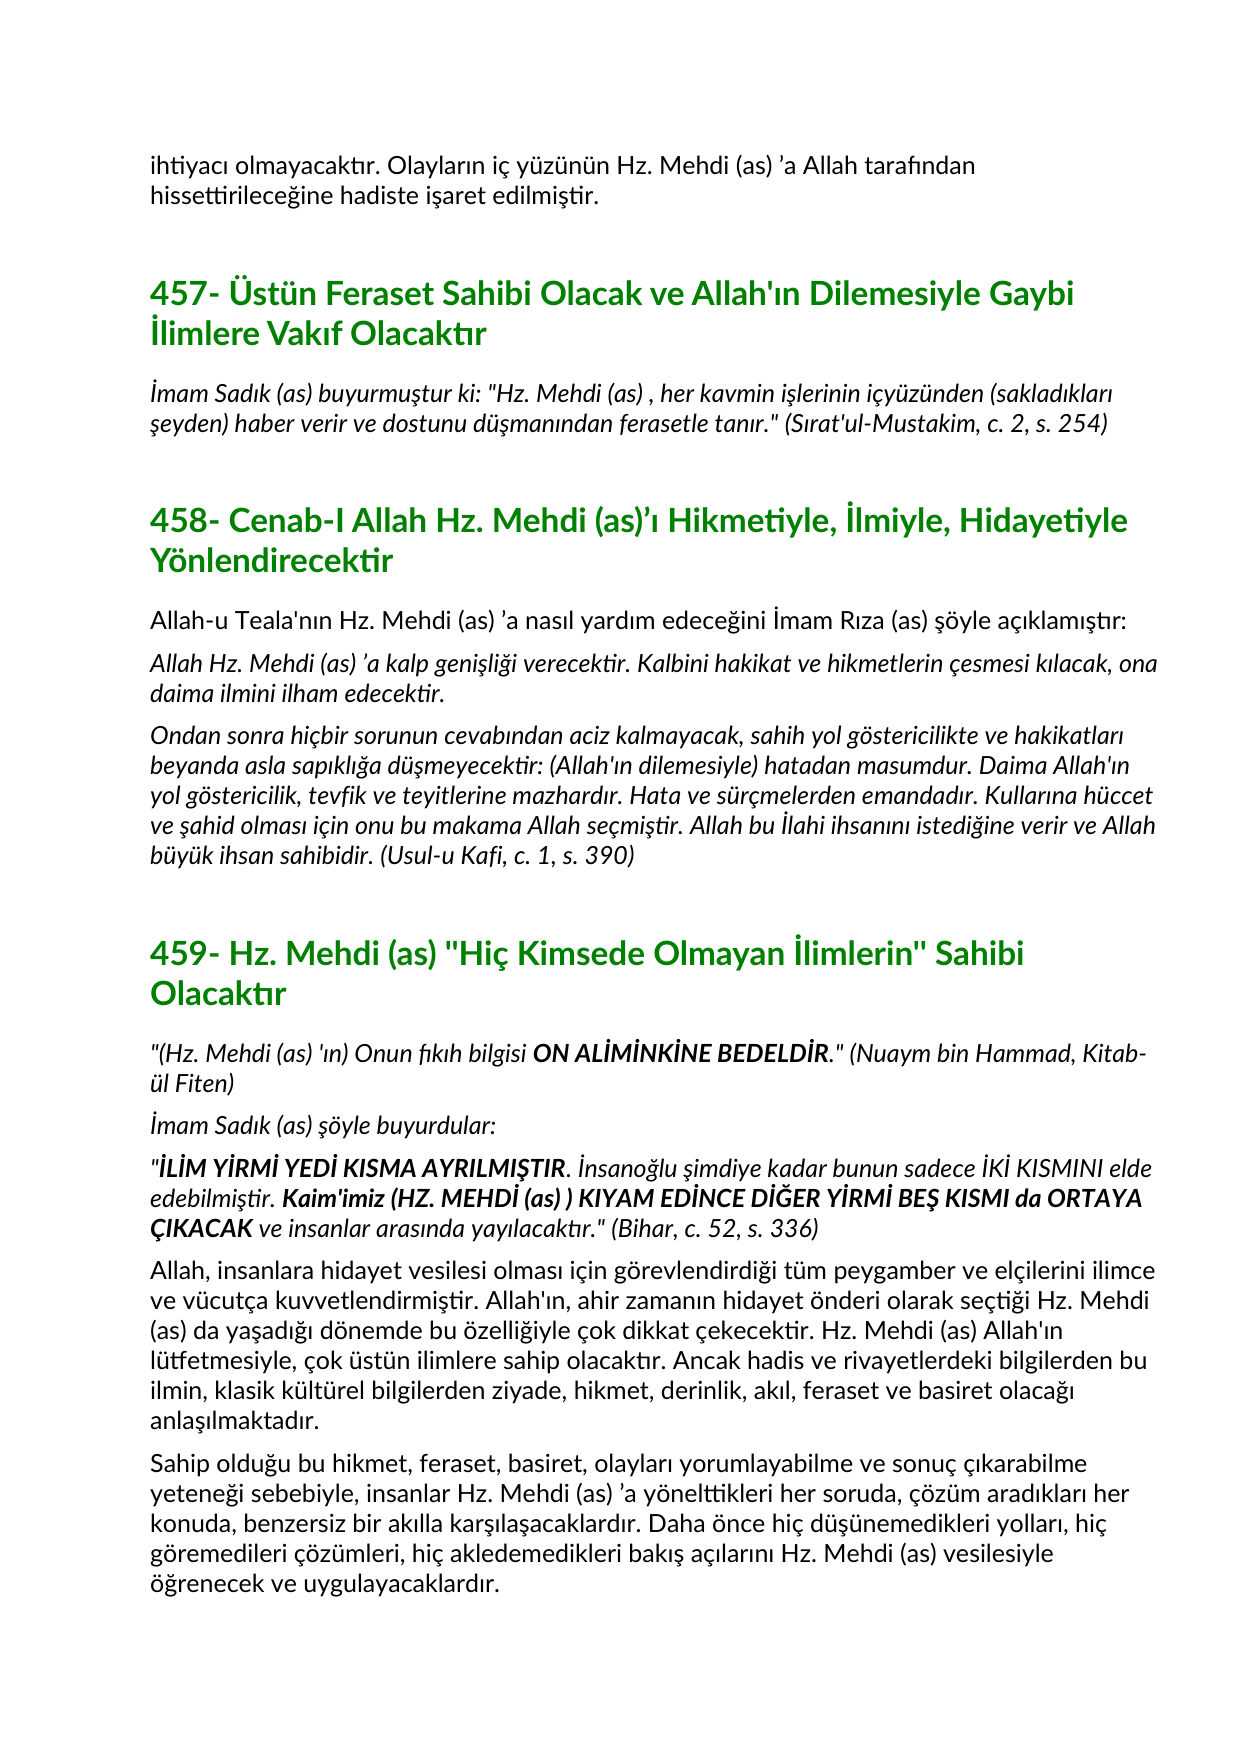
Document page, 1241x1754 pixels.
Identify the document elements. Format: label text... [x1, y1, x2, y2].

subtitle 458- Cenab-I Allah Hz. Mehdi (as)’ı Hikmetiyle, İlmiyle, Hidayetiyle Yönlendirecektir [150, 500, 1165, 580]
text Sahip olduğu bu hikmet, feraset, basiret, olayları yorumlayabilme ve sonuç çıkarabilme yeteneği sebebiyle, insanlar Hz. Mehdi (as) ’a yönelttikleri her soruda, çözüm aradıkları her konuda, benzersiz bir akılla karşılaşacaklardır. Daha önce hiç düşünemedikleri yolları, hiç göremedileri çözümleri, hiç akledemedikleri bakış açılarını Hz. Mehdi (as) vesilesiyle öğrenecek ve uygulayacaklardır. [150, 1447, 1165, 1597]
text İmam Sadık (as) buyurmuştur ki: "Hz. Mehdi (as) , her kavmin işlerinin içyüzünden (sakladıkları şeyden) haber verir ve dostunu düşmanından ferasetle tanır." (Sırat'ul-Mustakim, c. 2, s. 254) [150, 377, 1165, 437]
text Ondan sonra hiçbir sorunun cevabından aciz kalmayacak, sahih yol göstericilikte ve hakikatları beyanda asla sapıklığa düşmeyecektir: (Allah'ın dilemesiyle) hatadan masumdur. Daima Allah'ın yol göstericilik, tevfik ve teyitlerine mazhardır. Hata ve sürçmelerden emandadır. Kullarına hüccet ve şahid olması için onu bu makama Allah seçmiştir. Allah bu İlahi ihsanını istediğine verir ve Allah büyük ihsan sahibidir. (Usul-u Kafi, c. 1, s. 390) [150, 720, 1165, 870]
text Allah Hz. Mehdi (as) ’a kalp genişliği verecektir. Kalbini hakikat ve hikmetlerin çesmesi kılacak, ona daima ilmini ilham edecektir. [150, 647, 1165, 707]
text "İLİM YİRMİ YEDİ KISMA AYRILMIŞTIR. İnsanoğlu şimdiye kadar bunun sadece İKİ KISMINI elde edebilmiştir. Kaim'imiz (HZ. MEHDİ (as) ) KIYAM EDİNCE DİĞER YİRMİ BEŞ KISMI da ORTAYA ÇIKACAK ve insanlar arasında yayılacaktır." (Bihar, c. 52, s. 336) [150, 1152, 1165, 1242]
text Allah, insanlara hidayet vesilesi olması için görevlendirdiği tüm peygamber ve elçilerini ilimce ve vücutça kuvvetlendirmiştir. Allah'ın, ahir zamanın hidayet önderi olarak seçtiği Hz. Mehdi (as) da yaşadığı dönemde bu özelliğiyle çok dikkat çekecektir. Hz. Mehdi (as) Allah'ın lütfetmesiyle, çok üstün ilimlere sahip olacaktır. Ancak hadis ve rivayetlerdeki bilgilerden bu ilmin, klasik kültürel bilgilerden ziyade, hikmet, derinlik, akıl, feraset ve basiret olacağı anlaşılmaktadır. [150, 1255, 1165, 1435]
text Allah-u Teala'nın Hz. Mehdi (as) ’a nasıl yardım edeceğini İmam Rıza (as) şöyle açıklamıştır: [150, 605, 1165, 635]
subtitle 459- Hz. Mehdi (as) ''Hiç Kimsede Olmayan İlimlerin'' Sahibi Olacaktır [150, 932, 1165, 1012]
text "(Hz. Mehdi (as) 'ın) Onun fıkıh bilgisi ON ALİMİNKİNE BEDELDİR." (Nuaym bin Hammad, Kitab-ül Fiten) [150, 1037, 1165, 1097]
text ihtiyacı olmayacaktır. Olayların iç yüzünün Hz. Mehdi (as) ’a Allah tarafından hissettirileceğine hadiste işaret edilmiştir. [150, 150, 1165, 210]
text İmam Sadık (as) şöyle buyurdular: [150, 1110, 1165, 1140]
subtitle 457- Üstün Feraset Sahibi Olacak ve Allah'ın Dilemesiyle Gaybi İlimlere Vakıf Olacaktır [150, 272, 1165, 352]
